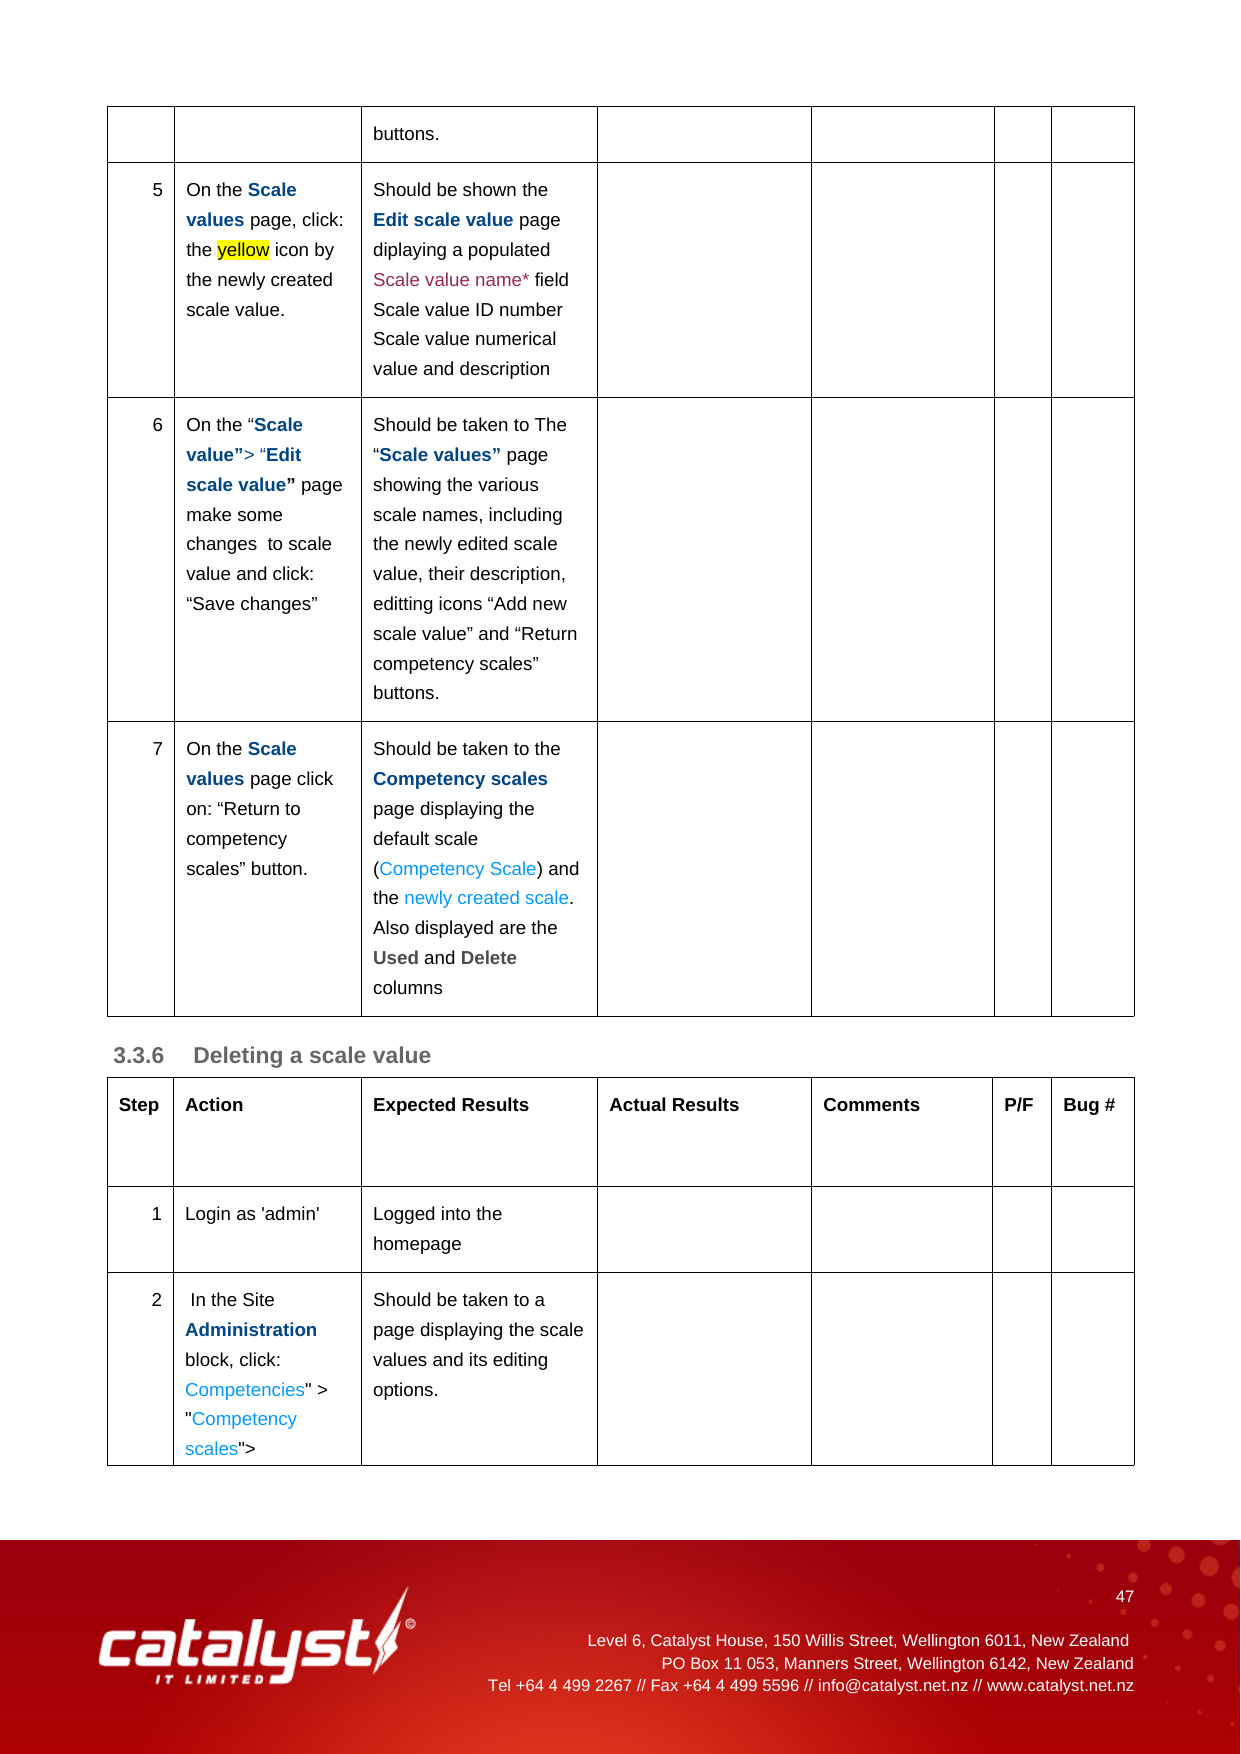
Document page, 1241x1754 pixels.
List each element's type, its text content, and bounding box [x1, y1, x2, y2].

table_header Expected Results [362, 1078, 597, 1186]
table_cell [598, 398, 811, 721]
table_cell [598, 1273, 811, 1465]
table_cell [993, 1273, 1051, 1465]
table_cell On the Scale values page click on: “Return to competency scales” button. [175, 722, 361, 1016]
table_cell 7 [108, 722, 174, 1016]
table_header Step [108, 1078, 173, 1186]
table_cell [995, 107, 1051, 162]
table_cell Should be shown the Edit scale value page diplaying a populated Scale value name* field Scale value ID number Scale value numerical value and description [362, 163, 597, 397]
table_cell [598, 722, 811, 1016]
table_header Actual Results [598, 1078, 811, 1186]
table_cell [108, 107, 174, 162]
table_cell Should be taken to The “Scale values” page showing the various scale names, including the newly edited scale value, their description, editting icons “Add new scale value” and “Return competency scales” buttons. [362, 398, 597, 721]
table_cell [1052, 107, 1134, 162]
table_cell 5 [108, 163, 174, 397]
table_cell [812, 398, 994, 721]
table_cell [812, 107, 994, 162]
table_cell [598, 1187, 811, 1272]
table_cell Should be taken to a page displaying the scale values and its editing options. [362, 1273, 597, 1465]
subtitle Deleting a scale value [107, 1042, 1103, 1068]
table_cell [993, 1187, 1051, 1272]
table_cell 6 [108, 398, 174, 721]
table_cell Logged into the homepage [362, 1187, 597, 1272]
table_cell [812, 163, 994, 397]
picture [0, 1540, 1241, 1754]
table_cell On the Scale values page, click: the yellow icon by the newly created scale value. [175, 163, 361, 397]
table_cell [1052, 1187, 1134, 1272]
table_cell Login as 'admin' [174, 1187, 361, 1272]
table_cell [812, 1187, 992, 1272]
table_cell [1052, 722, 1134, 1016]
table_cell [175, 107, 361, 162]
table_header Bug # [1052, 1078, 1134, 1186]
table_cell 1 [108, 1187, 173, 1272]
table_cell 2 [108, 1273, 173, 1465]
table_cell [812, 722, 994, 1016]
table_cell [598, 163, 811, 397]
table_cell [1052, 163, 1134, 397]
table_cell Should be taken to the Competency scales page displaying the default scale (Competency Scale) and the newly created scale. Also displayed are the Used and Delete columns [362, 722, 597, 1016]
table_cell [995, 163, 1051, 397]
table_cell In the Site Administration block, click: Competencies" > "Competency scales"> [174, 1273, 361, 1465]
table_cell [1052, 1273, 1134, 1465]
table_cell [812, 1273, 992, 1465]
table_cell buttons. [362, 107, 597, 162]
table_cell On the “Scale value”> “Edit scale value” page make some changes to scale value and click: “Save changes” [175, 398, 361, 721]
table_cell [995, 398, 1051, 721]
table_header Action [174, 1078, 361, 1186]
table_header Comments [812, 1078, 992, 1186]
table_cell [598, 107, 811, 162]
table_cell [995, 722, 1051, 1016]
table_cell [1052, 398, 1134, 721]
table_header P/F [993, 1078, 1051, 1186]
